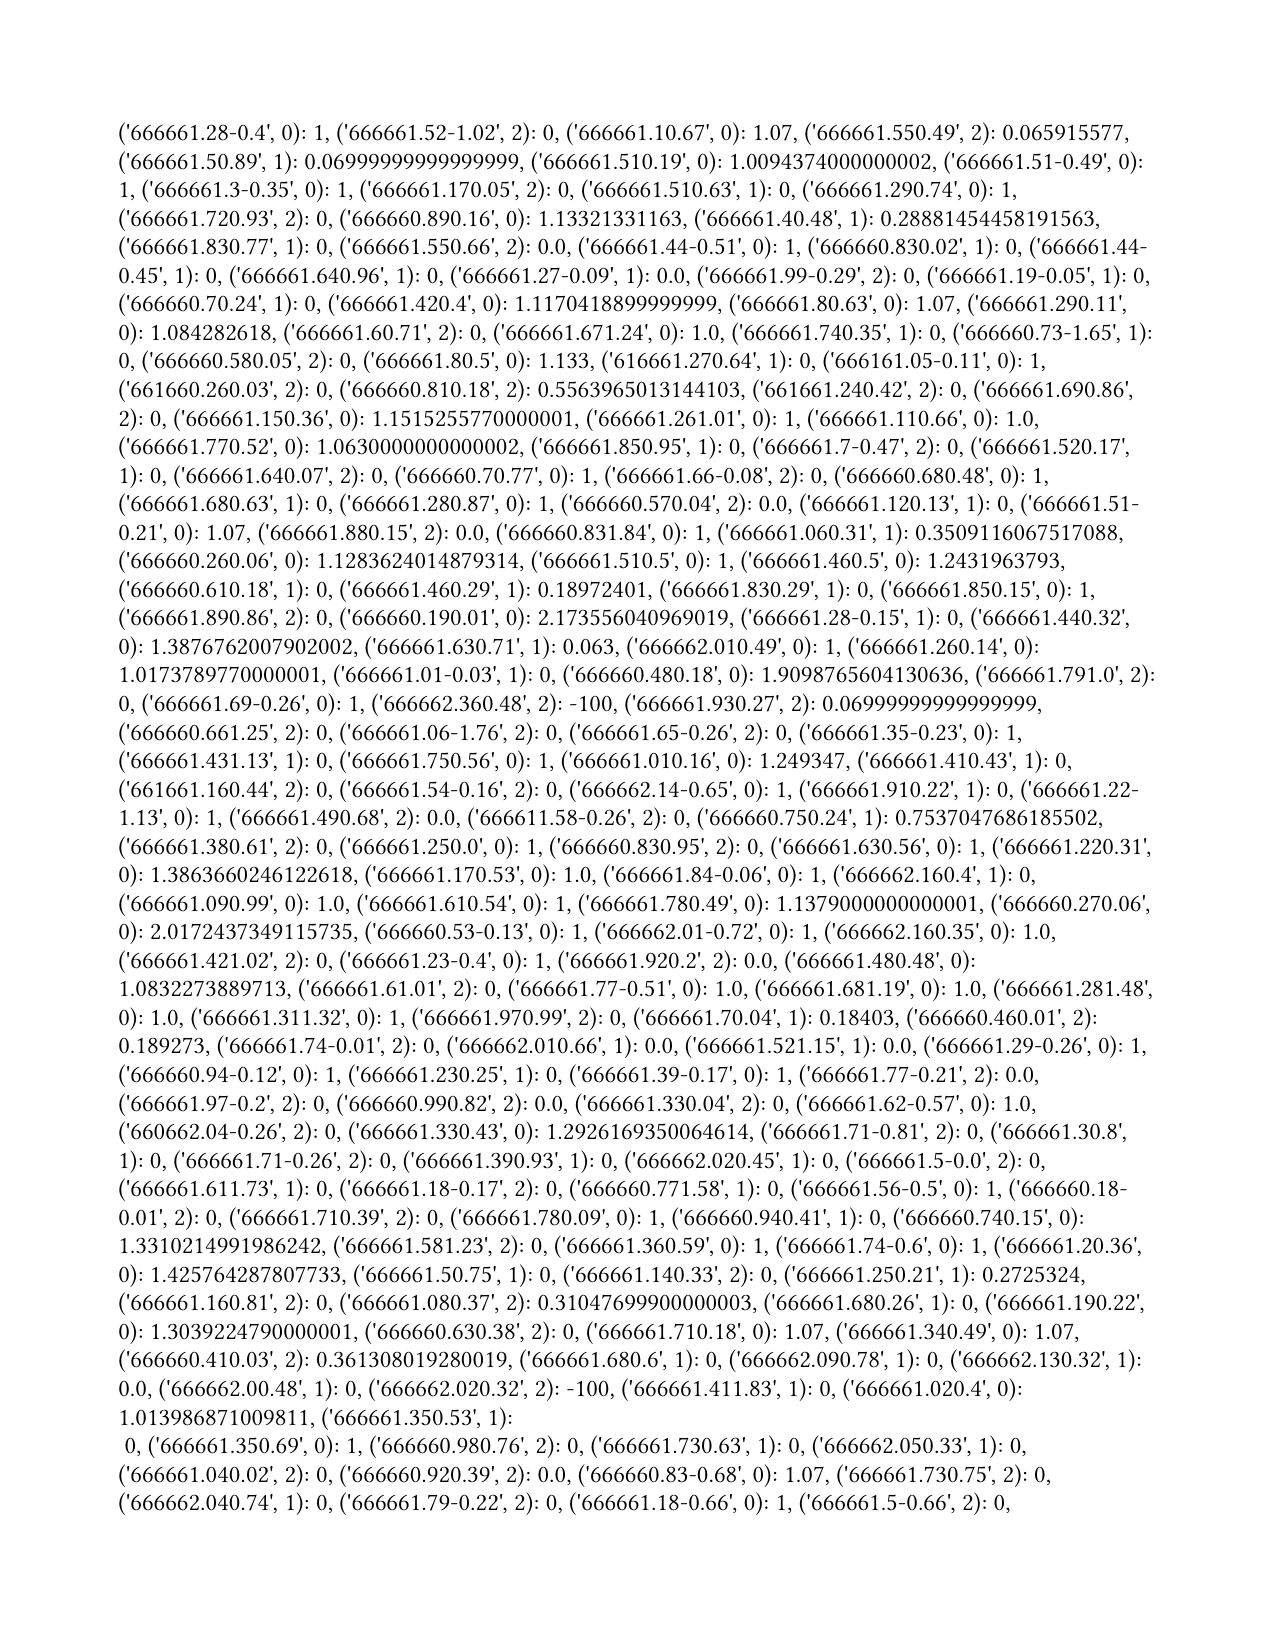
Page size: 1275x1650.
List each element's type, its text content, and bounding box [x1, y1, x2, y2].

text 0, ('666661.350.69', 0): 1, ('666660.980.76', 2): 0, ('666661.730.63', 1): 0, ('666662.050.33', 1): 0, ('666661.040.02', 2): 0, ('666660.920.39', 2): 0.0, ('666660.83-0.68', 0): 1.07, ('666661.730.75', 2): 0, ('666662.040.74', 1): 0, ('666661.79-0.22', 2): 0, ('666661.18-0.66', 0): 1, ('666661.5-0.66', 2): 0, [118, 1431, 1157, 1517]
text ('666661.28-0.4', 0): 1, ('666661.52-1.02', 2): 0, ('666661.10.67', 0): 1.07, ('666661.550.49', 2): 0.065915577, ('666661.50.89', 1): 0.06999999999999999, ('666661.510.19', 0): 1.0094374000000002, ('666661.51-0.49', 0): 1, ('666661.3-0.35', 0): 1, ('666661.170.05', 2): 0, ('666661.510.63', 1): 0, ('666661.290.74', 0): 1, ('666661.720.93', 2): 0, ('666660.890.16', 0): 1.13321331163, ('666661.40.48', 1): 0.28881454458191563, ('666661.830.77', 1): 0, ('666661.550.66', 2): 0.0, ('666661.44-0.51', 0): 1, ('666660.830.02', 1): 0, ('666661.44-0.45', 1): 0, ('666661.640.96', 1): 0, ('666661.27-0.09', 1): 0.0, ('666661.99-0.29', 2): 0, ('666661.19-0.05', 1): 0, ('666660.70.24', 1): 0, ('666661.420.4', 0): 1.1170418899999999, ('666661.80.63', 0): 1.07, ('666661.290.11', 0): 1.084282618, ('666661.60.71', 2): 0, ('666661.671.24', 0): 1.0, ('666661.740.35', 1): 0, ('666660.73-1.65', 1): 0, ('666660.580.05', 2): 0, ('666661.80.5', 0): 1.133, ('616661.270.64', 1): 0, ('666161.05-0.11', 0): 1, ('661660.260.03', 2): 0, ('666660.810.18', 2): 0.5563965013144103, ('661661.240.42', 2): 0, ('666661.690.86', 2): 0, ('666661.150.36', 0): 1.1515255770000001, ('666661.261.01', 0): 1, ('666661.110.66', 0): 1.0, ('666661.770.52', 0): 1.0630000000000002, ('666661.850.95', 1): 0, ('666661.7-0.47', 2): 0, ('666661.520.17', 1): 0, ('666661.640.07', 2): 0, ('666660.70.77', 0): 1, ('666661.66-0.08', 2): 0, ('666660.680.48', 0): 1, ('666661.680.63', 1): 0, ('666661.280.87', 0): 1, ('666660.570.04', 2): 0.0, ('666661.120.13', 1): 0, ('666661.51-0.21', 0): 1.07, ('666661.880.15', 2): 0.0, ('666660.831.84', 0): 1, ('666661.060.31', 1): 0.3509116067517088, ('666660.260.06', 0): 1.1283624014879314, ('666661.510.5', 0): 1, ('666661.460.5', 0): 1.2431963793, ('666660.610.18', 1): 0, ('666661.460.29', 1): 0.18972401, ('666661.830.29', 1): 0, ('666661.850.15', 0): 1, ('666661.890.86', 2): 0, ('666660.190.01', 0): 2.173556040969019, ('666661.28-0.15', 1): 0, ('666661.440.32', 0): 1.3876762007902002, ('666661.630.71', 1): 0.063, ('666662.010.49', 0): 1, ('666661.260.14', 0): 1.0173789770000001, ('666661.01-0.03', 1): 0, ('666660.480.18', 0): 1.9098765604130636, ('666661.791.0', 2): 0, ('666661.69-0.26', 0): 1, ('666662.360.48', 2): -100, ('666661.930.27', 2): 0.06999999999999999, ('666660.661.25', 2): 0, ('666661.06-1.76', 2): 0, ('666661.65-0.26', 2): 0, ('666661.35-0.23', 0): 1, ('666661.431.13', 1): 0, ('666661.750.56', 0): 1, ('666661.010.16', 0): 1.249347, ('666661.410.43', 1): 0, ('661661.160.44', 2): 0, ('666661.54-0.16', 2): 0, ('666662.14-0.65', 0): 1, ('666661.910.22', 1): 0, ('666661.22-1.13', 0): 1, ('666661.490.68', 2): 0.0, ('666611.58-0.26', 2): 0, ('666660.750.24', 1): 0.7537047686185502, ('666661.380.61', 2): 0, ('666661.250.0', 0): 1, ('666660.830.95', 2): 0, ('666661.630.56', 0): 1, ('666661.220.31', 0): 1.3863660246122618, ('666661.170.53', 0): 1.0, ('666661.84-0.06', 0): 1, ('666662.160.4', 1): 0, ('666661.090.99', 0): 1.0, ('666661.610.54', 0): 1, ('666661.780.49', 0): 1.1379000000000001, ('666660.270.06', 0): 2.0172437349115735, ('666660.53-0.13', 0): 1, ('666662.01-0.72', 0): 1, ('666662.160.35', 0): 1.0, ('666661.421.02', 2): 0, ('666661.23-0.4', 0): 1, ('666661.920.2', 2): 0.0, ('666661.480.48', 0): 1.0832273889713, ('666661.61.01', 2): 0, ('666661.77-0.51', 0): 1.0, ('666661.681.19', 0): 1.0, ('666661.281.48', 0): 1.0, ('666661.311.32', 0): 1, ('666661.970.99', 2): 0, ('666661.70.04', 1): 0.18403, ('666660.460.01', 2): 0.189273, ('666661.74-0.01', 2): 0, ('666662.010.66', 1): 0.0, ('666661.521.15', 1): 0.0, ('666661.29-0.26', 0): 1, ('666660.94-0.12', 0): 1, ('666661.230.25', 1): 0, ('666661.39-0.17', 0): 1, ('666661.77-0.21', 2): 0.0, ('666661.97-0.2', 2): 0, ('666660.990.82', 2): 0.0, ('666661.330.04', 2): 0, ('666661.62-0.57', 0): 1.0, ('660662.04-0.26', 2): 0, ('666661.330.43', 0): 1.2926169350064614, ('666661.71-0.81', 2): 0, ('666661.30.8', 1): 0, ('666661.71-0.26', 2): 0, ('666661.390.93', 1): 0, ('666662.020.45', 1): 0, ('666661.5-0.0', 2): 0, ('666661.611.73', 1): 0, ('666661.18-0.17', 2): 0, ('666660.771.58', 1): 0, ('666661.56-0.5', 0): 1, ('666660.18-0.01', 2): 0, ('666661.710.39', 2): 0, ('666661.780.09', 0): 1, ('666660.940.41', 1): 0, ('666660.740.15', 0): 1.3310214991986242, ('666661.581.23', 2): 0, ('666661.360.59', 0): 1, ('666661.74-0.6', 0): 1, ('666661.20.36', 0): 1.425764287807733, ('666661.50.75', 1): 0, ('666661.140.33', 2): 0, ('666661.250.21', 1): 0.2725324, ('666661.160.81', 2): 0, ('666661.080.37', 2): 0.31047699900000003, ('666661.680.26', 1): 0, ('666661.190.22', 0): 1.3039224790000001, ('666660.630.38', 2): 0, ('666661.710.18', 0): 1.07, ('666661.340.49', 0): 1.07, ('666660.410.03', 2): 0.361308019280019, ('666661.680.6', 1): 0, ('666662.090.78', 1): 0, ('666662.130.32', 1): 0.0, ('666662.00.48', 1): 0, ('666662.020.32', 2): -100, ('666661.411.83', 1): 0, ('666661.020.4', 0): 1.013986871009811, ('666661.350.53', 1): [118, 118, 1157, 1431]
